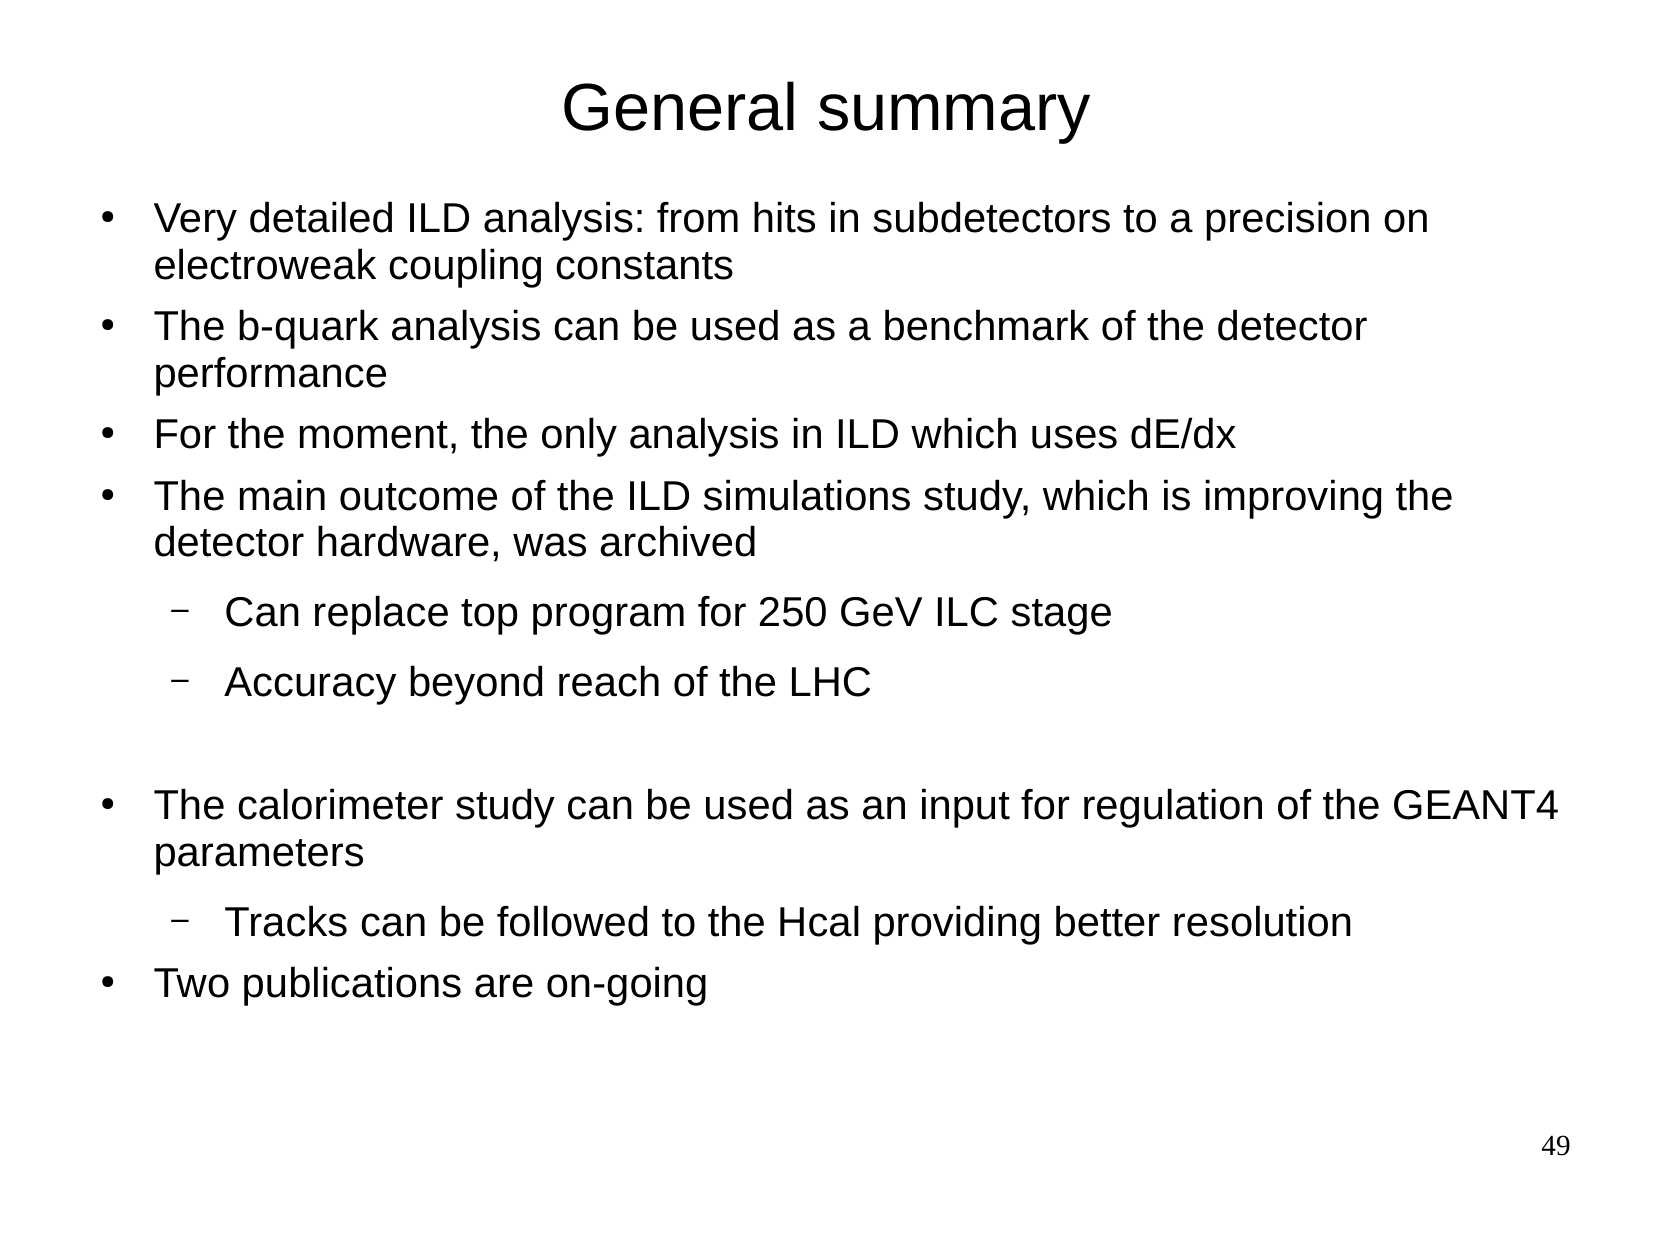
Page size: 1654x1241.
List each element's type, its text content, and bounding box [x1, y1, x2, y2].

list Very detailed ILD analysis: from hits in subdetectors to a precision on electroweak coupling constants The b-quark analysis can be used as a benchmark of the detector performance For the moment, the only analysis in ILD which uses dE/dx The main outcome of the ILD simulations study, which is improving the detector hardware, was archived Can replace top program for 250 GeV ILC stage Accuracy beyond reach of the LHC The calorimeter study can be used as an input for regulation of the GEANT4 parameters Tracks can be followed to the Hcal providing better resolution Two publications are on-going [82, 195, 1571, 1171]
title General summary [82, 49, 1571, 166]
